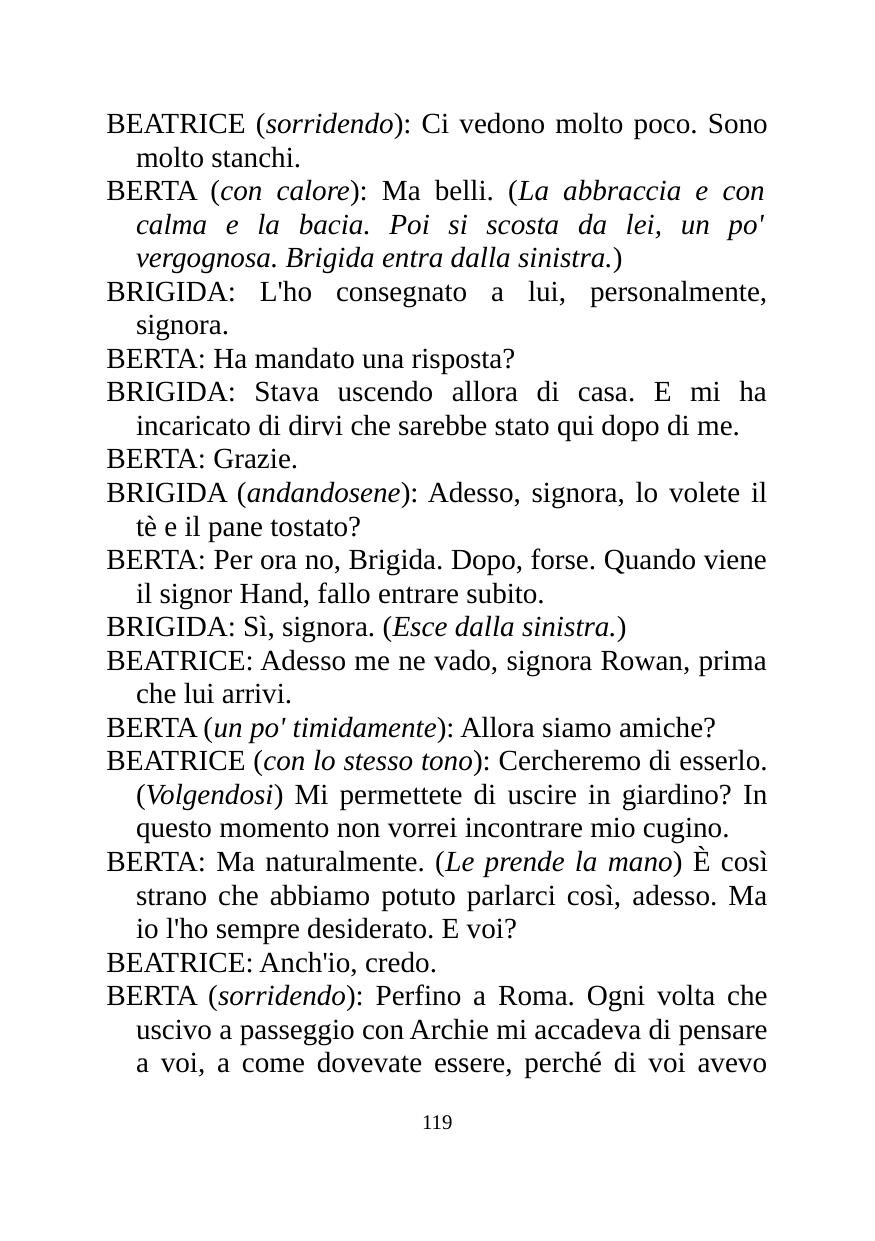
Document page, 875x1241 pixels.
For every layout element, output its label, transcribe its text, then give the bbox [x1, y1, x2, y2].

text BEATRICE (con lo stesso tono): Cercheremo di esserlo.(Volgendosi) Mi permettete di uscire in giardino? In questo momento non vorrei incontrare mio cugino. [106, 743, 768, 844]
text BEATRICE: Adesso me ne vado, signora Rowan, prima che lui arrivi. [106, 643, 768, 710]
text BERTA: Grazie. [106, 442, 768, 475]
text BRIGIDA: L'ho consegnato a lui, personalmente, signora. [106, 274, 768, 341]
text BRIGIDA: Stava uscendo allora di casa. E mi ha incaricato di dirvi che sarebbe stato qui dopo di me. [106, 374, 768, 442]
text BEATRICE (sorridendo): Ci vedono molto poco. Sono molto stanchi. [106, 106, 768, 173]
text BERTA (sorridendo): Perfino a Roma. Ogni volta che uscivo a passeggio con Archie mi accadeva di pensare a voi, a come dovevate essere, perché di voi avevo [106, 978, 768, 1079]
text BERTA: Ha mandato una risposta? [106, 341, 768, 374]
text BERTA: Ma naturalmente. (Le prende la mano) È così strano che abbiamo potuto parlarci così, adesso. Ma io l'ho sempre desiderato. E voi? [106, 844, 768, 945]
text BERTA: Per ora no, Brigida. Dopo, forse. Quando viene il signor Hand, fallo entrare subito. [106, 542, 768, 609]
text BERTA (un po' timidamente): Allora siamo amiche? [106, 710, 768, 743]
text BEATRICE: Anch'io, credo. [106, 945, 768, 978]
text BRIGIDA (andandosene): Adesso, signora, lo volete il tè e il pane tostato? [106, 475, 768, 542]
text BRIGIDA: Sì, signora. (Esce dalla sinistra.) [106, 609, 768, 643]
text BERTA (con calore): Ma belli. (La abbraccia e con calma e la bacia. Poi si scosta da lei, un po' vergognosa. Brigida entra dalla sinistra.) [106, 173, 768, 274]
